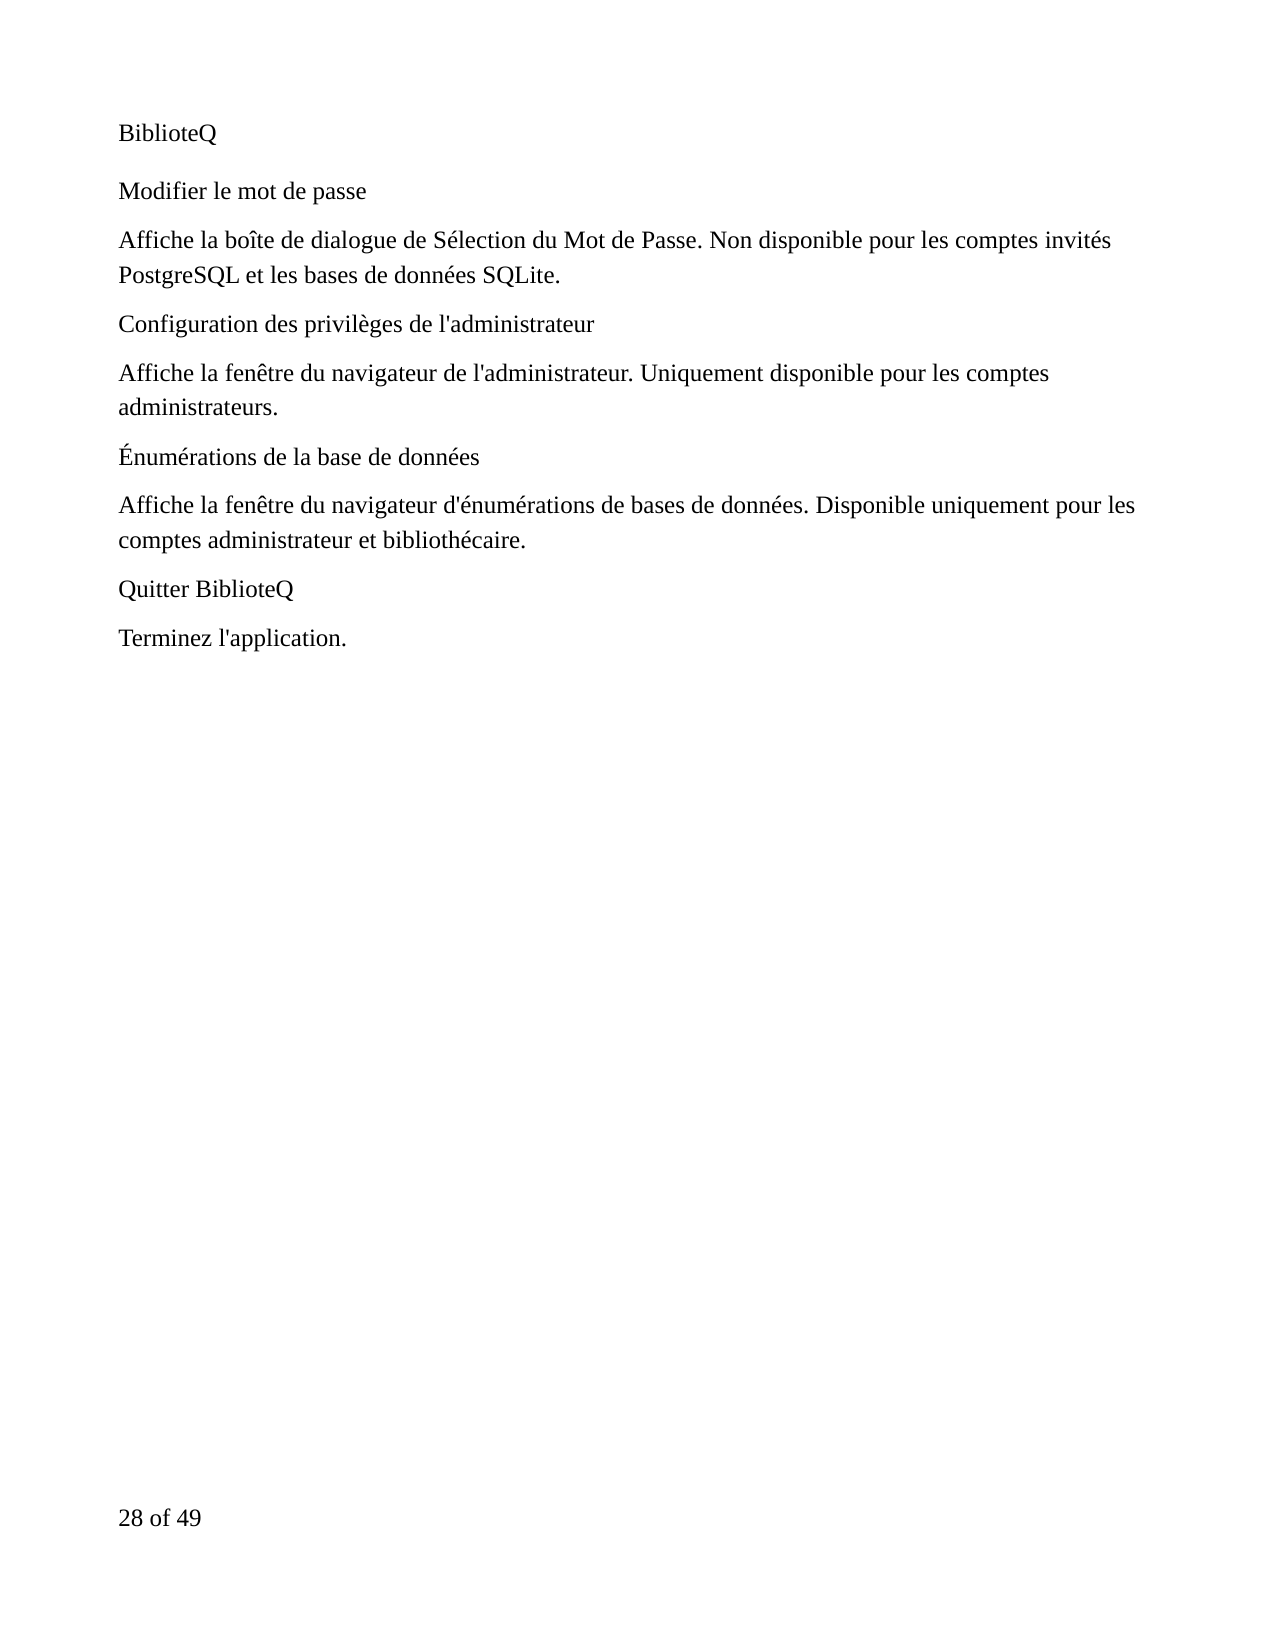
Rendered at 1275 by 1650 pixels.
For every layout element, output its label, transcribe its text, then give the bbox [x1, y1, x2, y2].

text Affiche la fenêtre du navigateur de l'administrateur. Uniquement disponible pour les comptes administrateurs. [118, 358, 1157, 421]
text Affiche la boîte de dialogue de Sélection du Mot de Passe. Non disponible pour les comptes invités PostgreSQL et les bases de données SQLite. [118, 225, 1157, 289]
text Modifier le mot de passe [118, 176, 1157, 205]
text Configuration des privilèges de l'administrateur [118, 309, 1157, 338]
text Affiche la fenêtre du navigateur d'énumérations de bases de données. Disponible uniquement pour les comptes administrateur et bibliothécaire. [118, 491, 1157, 554]
text Terminez l'application. [118, 623, 1157, 652]
text Quitter BiblioteQ [118, 574, 1157, 603]
text Énumérations de la base de données [118, 442, 1157, 470]
